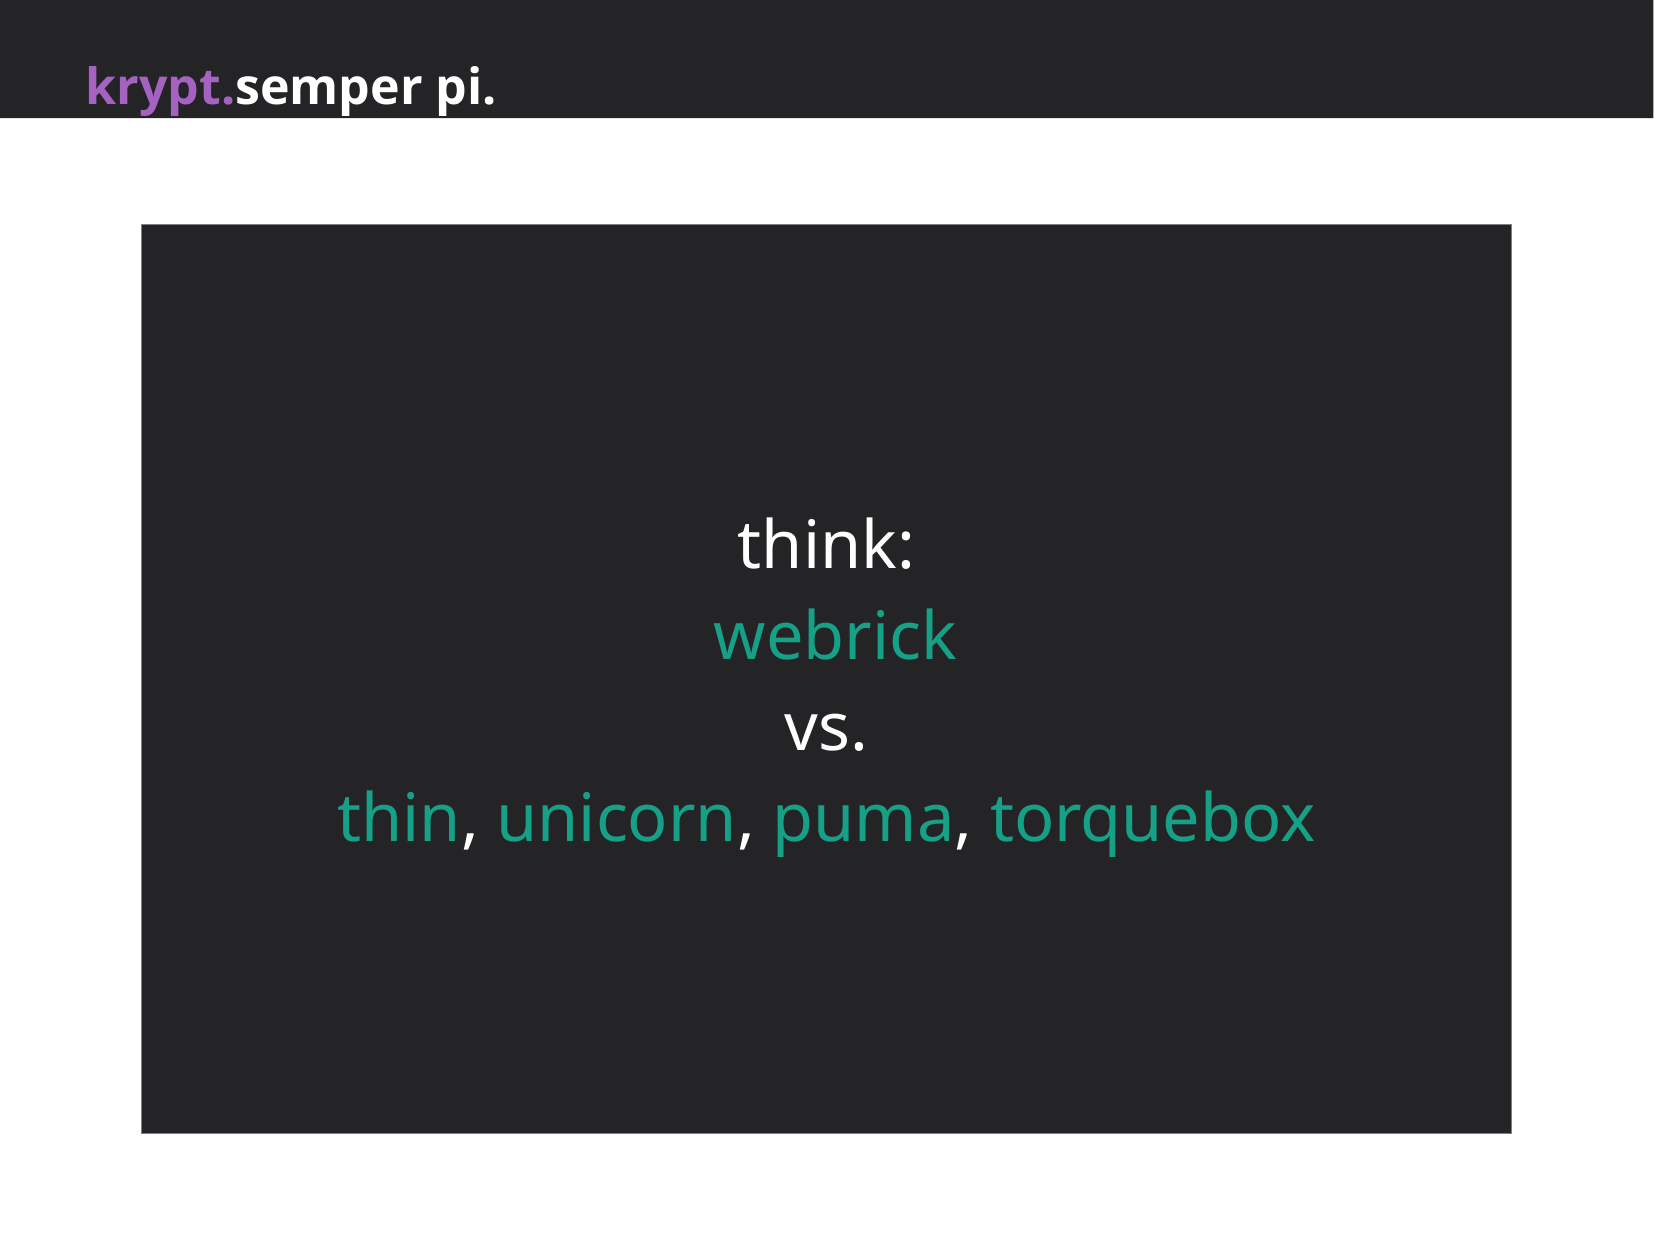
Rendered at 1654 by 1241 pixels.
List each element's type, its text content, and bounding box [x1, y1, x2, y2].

text_box krypt.semper pi. [70, 43, 544, 119]
text_box [0, 0, 1654, 119]
text_box think: webrick vs. thin, unicorn, puma, torquebox [141, 224, 1512, 1134]
